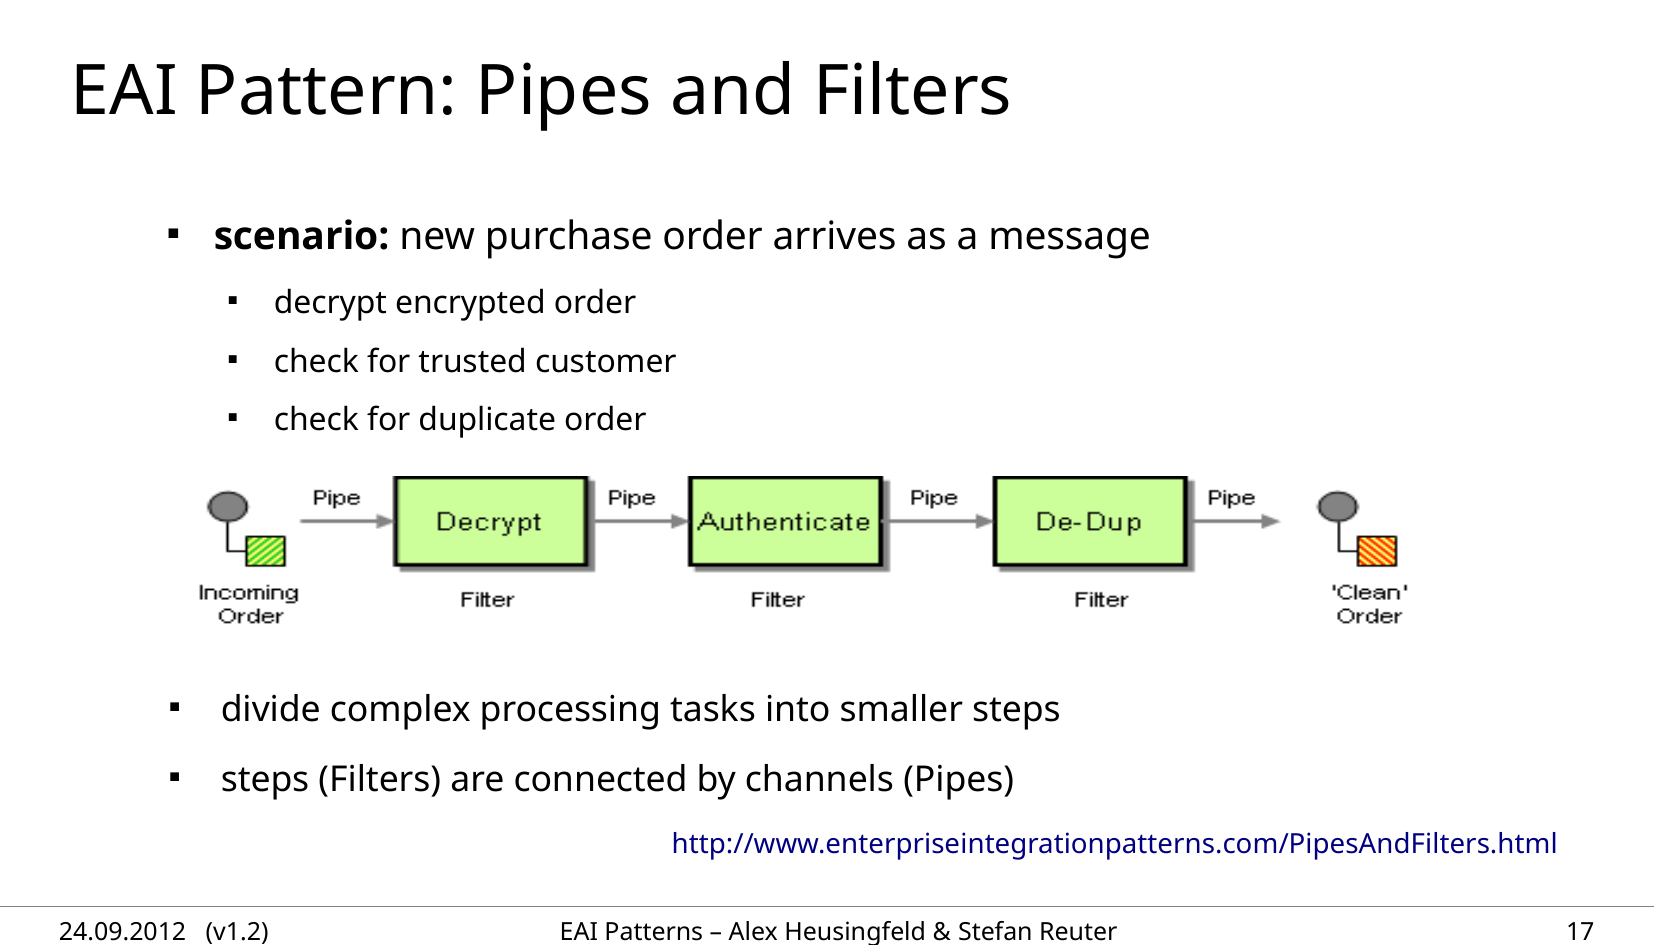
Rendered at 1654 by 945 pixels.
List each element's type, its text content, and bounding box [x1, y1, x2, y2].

list divide complex processing tasks into smaller steps steps (Filters) are connected by channels (Pipes) http://www.enterpriseintegrationpatterns.com/PipesAndFilters.html [153, 683, 1560, 863]
list scenario: new purchase order arrives as a message decrypt encrypted order check for trusted customer check for duplicate order [153, 207, 1430, 441]
picture [177, 476, 1436, 640]
title EAI Pattern: Pipes and Filters [70, 17, 1583, 158]
